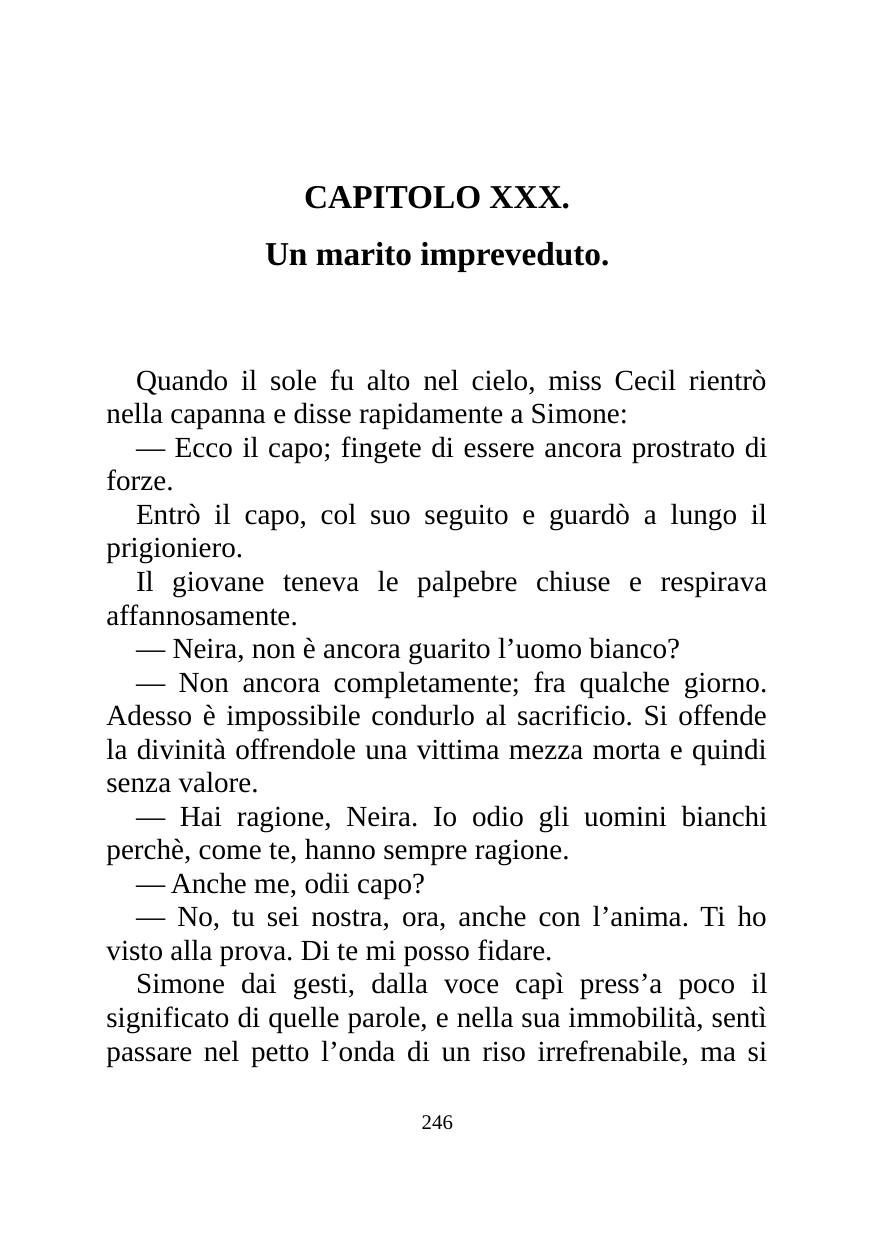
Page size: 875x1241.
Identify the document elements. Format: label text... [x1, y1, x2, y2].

text — Hai ragione, Neira. Io odio gli uomini bianchi perchè, come te, hanno sempre ragione. [106, 799, 768, 866]
text Quando il sole fu alto nel cielo, miss Cecil rientrò nella capanna e disse rapidamente a Simone: [106, 363, 768, 430]
text — Anche me, odii capo? [106, 866, 768, 899]
text Simone dai gesti, dalla voce capì press’a poco il significato di quelle parole, e nella sua immobilità, sentì passare nel petto l’onda di un riso irrefrenabile, ma si [106, 967, 768, 1067]
text — Neira, non è ancora guarito l’uomo bianco? [106, 631, 768, 665]
text — Non ancora completamente; fra qualche giorno. Adesso è impossibile condurlo al sacrificio. Si offende la divinità offrendole una vittima mezza morta e quindi senza valore. [106, 665, 768, 799]
text — Ecco il capo; fingete di essere ancora prostrato di forze. [106, 430, 768, 497]
subtitle CAPITOLO XXX. Un marito impreveduto. [106, 177, 768, 273]
text Entrò il capo, col suo seguito e guardò a lungo il prigioniero. [106, 497, 768, 564]
text Il giovane teneva le palpebre chiuse e respirava affannosamente. [106, 564, 768, 631]
text — No, tu sei nostra, ora, anche con l’anima. Ti ho visto alla prova. Di te mi posso fidare. [106, 899, 768, 967]
